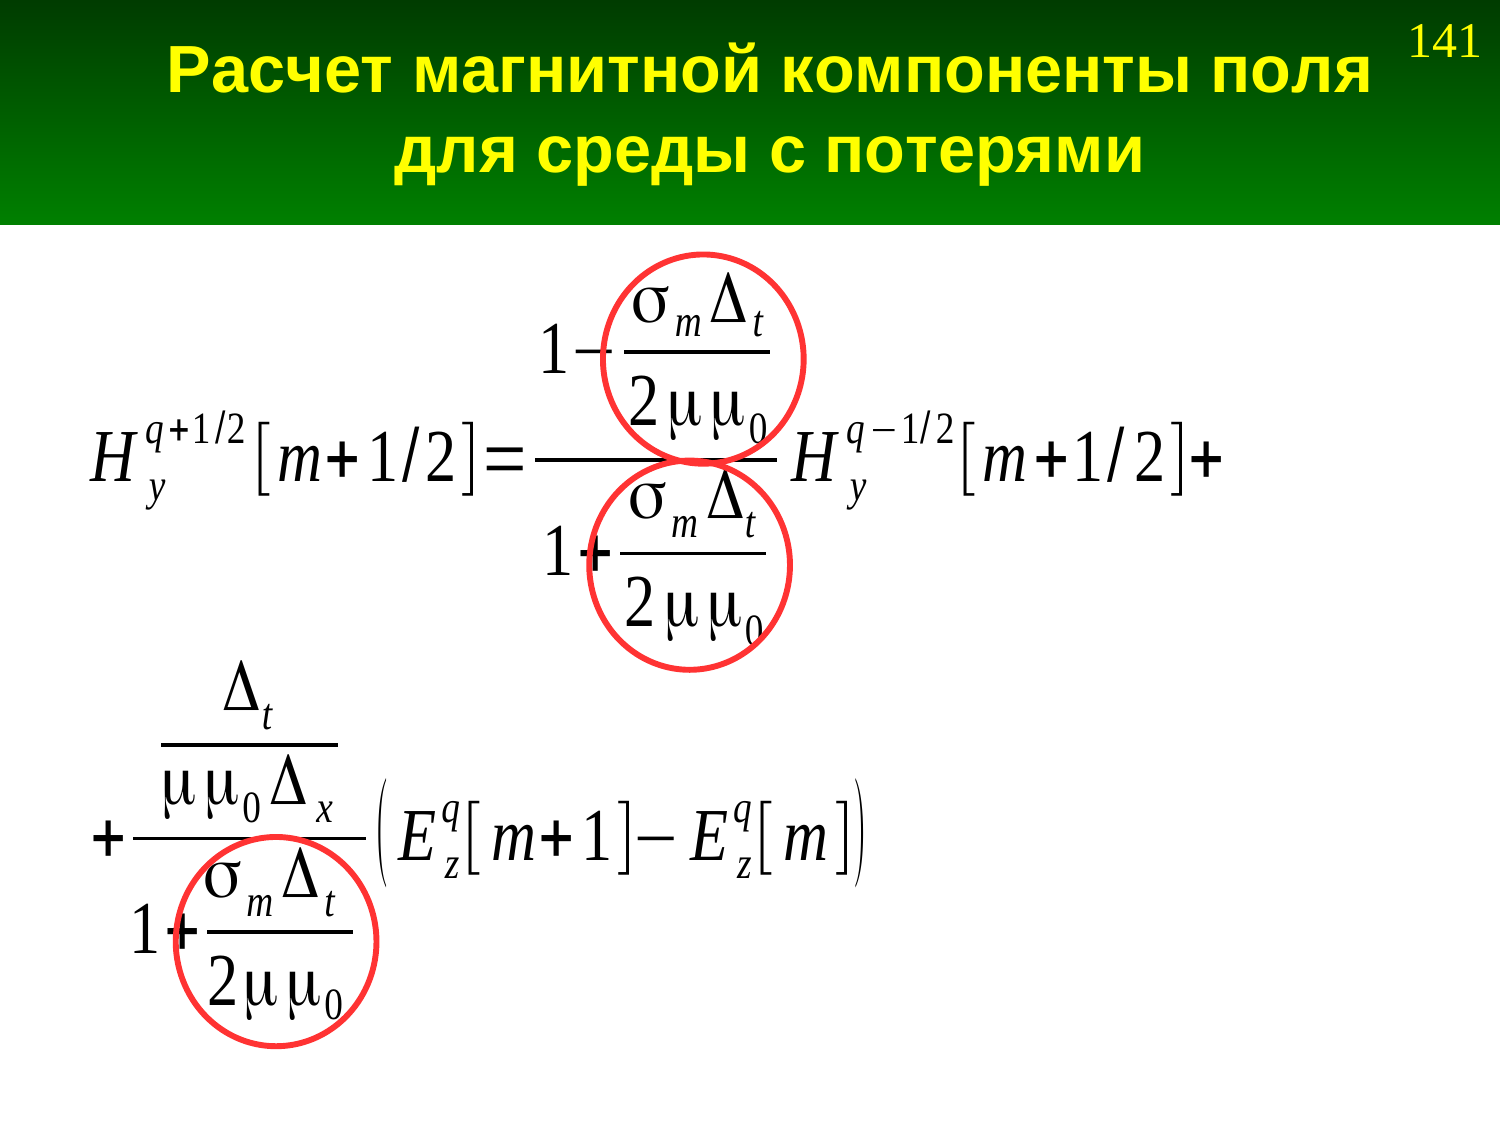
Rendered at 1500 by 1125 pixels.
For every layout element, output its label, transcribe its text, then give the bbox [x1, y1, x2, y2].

chart [179, 840, 373, 1032]
chart [593, 465, 787, 666]
chart [606, 266, 800, 460]
title Расчет магнитной компоненты поля для среды с потерями [100, 7, 1441, 204]
chart [71, 266, 1244, 1032]
